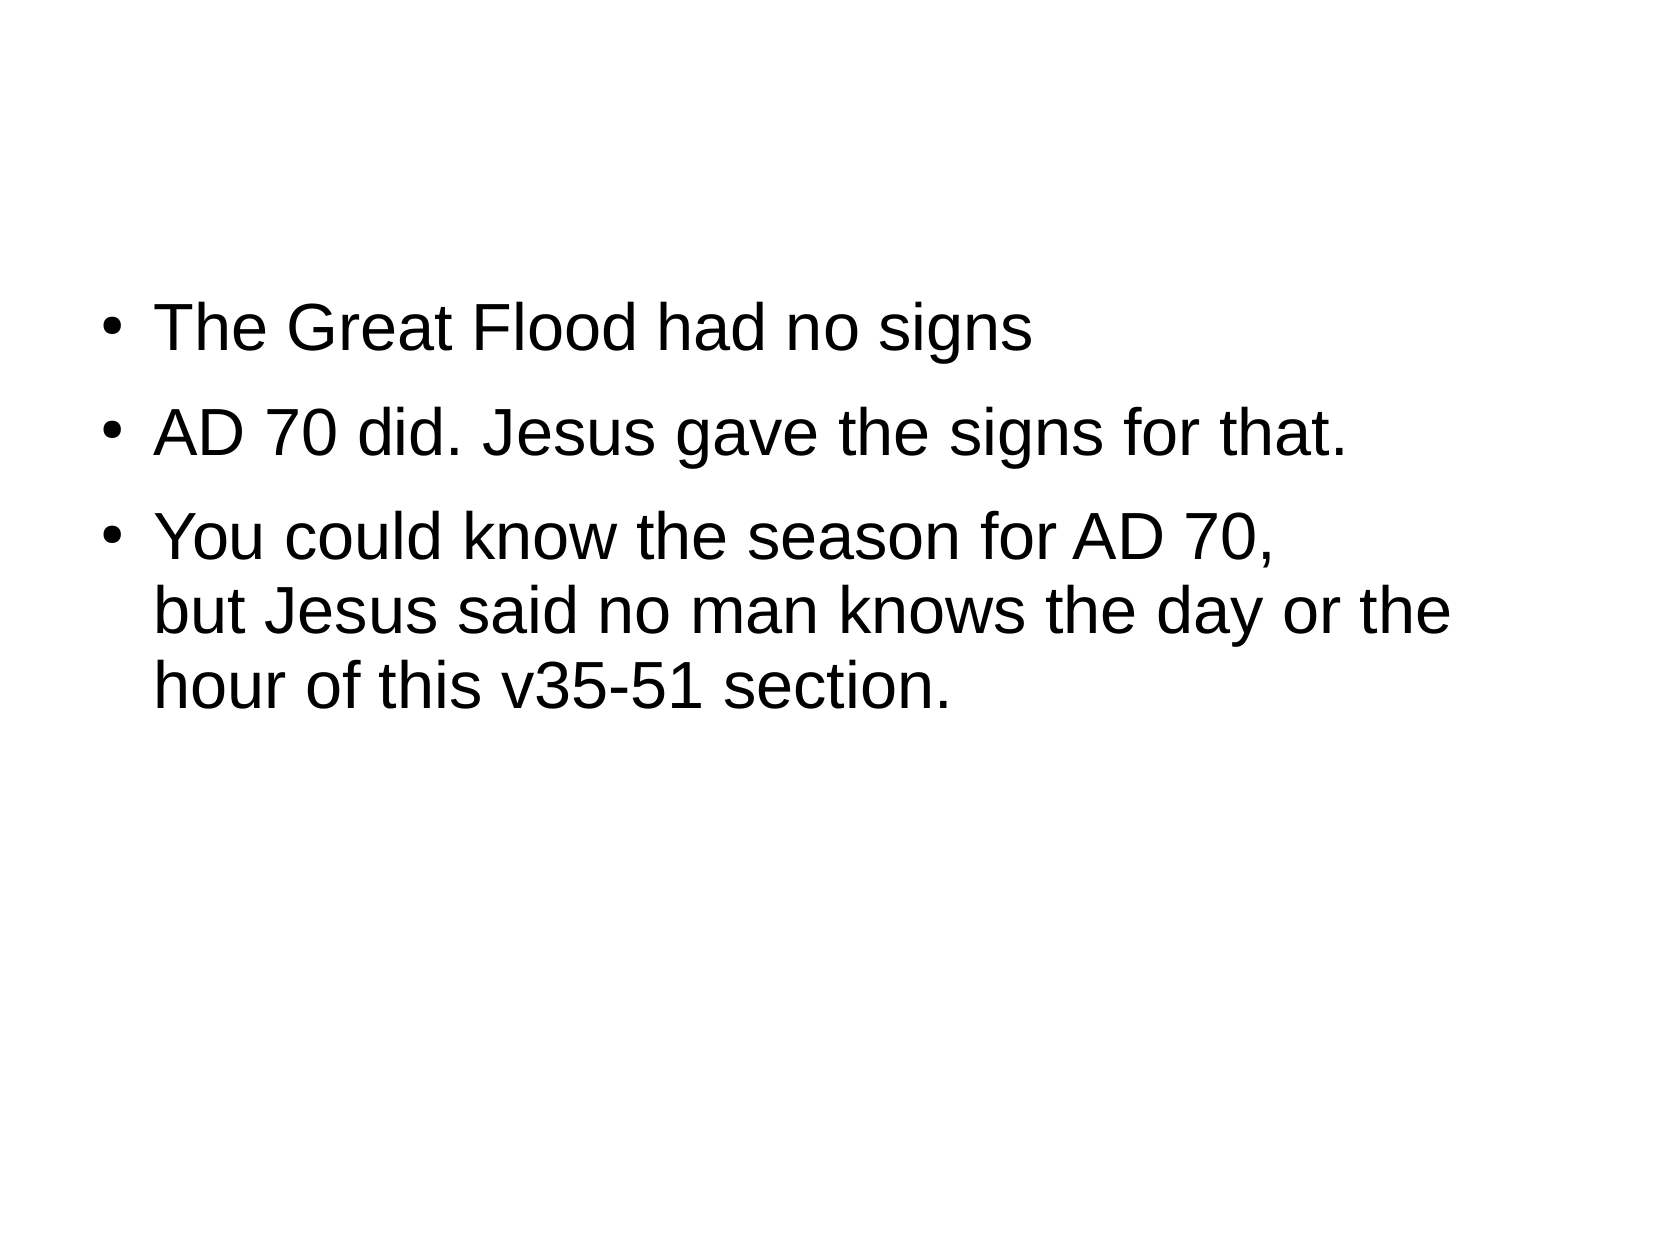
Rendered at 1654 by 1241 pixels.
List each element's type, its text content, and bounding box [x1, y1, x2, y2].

list The Great Flood had no signs AD 70 did. Jesus gave the signs for that. You could know the season for AD 70, but Jesus said no man knows the day or the hour of this v35-51 section. [82, 290, 1571, 1010]
